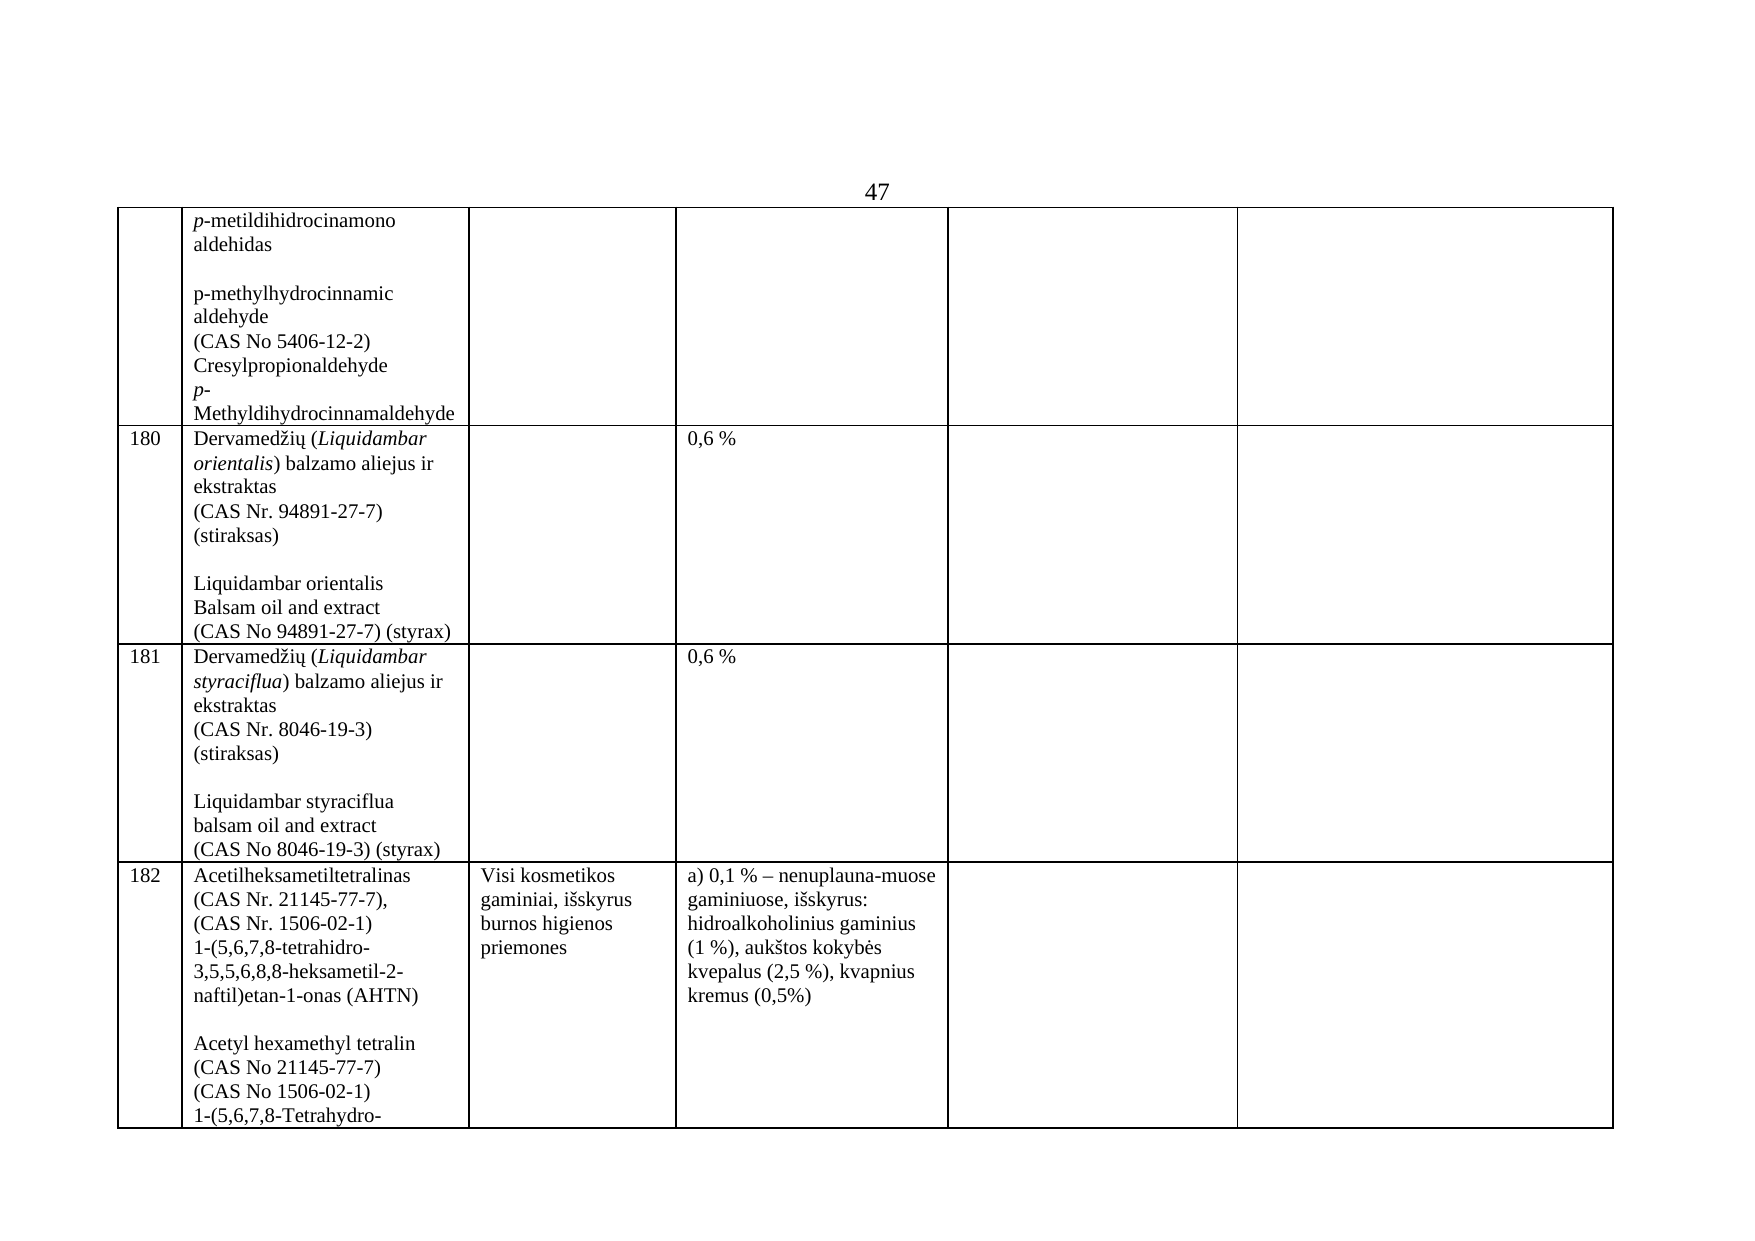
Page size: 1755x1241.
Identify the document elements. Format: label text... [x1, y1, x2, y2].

table_cell 0,6 % [677, 426, 947, 643]
table_cell [1614, 643, 1754, 861]
table_cell Visi kosmetikos gaminiai, išskyrus burnos higienos priemones [470, 863, 675, 1127]
table_cell [677, 208, 947, 425]
table_cell [1238, 645, 1612, 861]
table_cell Dervamedžių (Liquidambar styraciflua) balzamo aliejus ir ekstraktas (CAS Nr. 8046-19-3) (stiraksas) Liquidambar styraciflua balsam oil and extract (CAS No 8046-19-3) (styrax) [183, 645, 468, 861]
table_cell a) 0,1 % – nenuplauna-muose gaminiuose, išskyrus: hidroalkoholinius gaminius (1 %), aukštos kokybės kvepalus (2,5 %), kvapnius kremus (0,5%) [677, 863, 947, 1127]
table_cell [949, 863, 1237, 1127]
table_cell [949, 208, 1237, 425]
table_cell [949, 645, 1237, 861]
table_cell 182 [119, 863, 181, 1127]
table_cell [1614, 207, 1754, 425]
table_cell [470, 208, 675, 425]
table_cell Dervamedžių (Liquidambar orientalis) balzamo aliejus ir ekstraktas (CAS Nr. 94891-27-7) (stiraksas) Liquidambar orientalis Balsam oil and extract (CAS No 94891-27-7) (styrax) [183, 426, 468, 643]
table_cell p-metildihidrocinamono aldehidas p-methylhydrocinnamic aldehyde (CAS No 5406-12-2) Cresylpropionaldehyde p-Methyldihydrocinnamaldehyde [183, 208, 468, 425]
table_cell 0,6 % [677, 645, 947, 861]
table_cell [470, 645, 675, 861]
table_cell 180 [119, 426, 181, 643]
table_cell [1238, 426, 1612, 643]
table_cell Acetilheksametiltetralinas (CAS Nr. 21145-77-7), (CAS Nr. 1506-02-1) 1-(5,6,7,8-tetrahidro-3,5,5,6,8,8-heksametil-2-naftil)etan-1-onas (AHTN) Acetyl hexamethyl tetralin (CAS No 21145-77-7) (CAS No 1506-02-1) 1-(5,6,7,8-Tetrahydro- [183, 863, 468, 1127]
table_cell [1614, 425, 1754, 643]
table_cell [119, 208, 181, 425]
table_cell [1238, 863, 1612, 1127]
table_cell [470, 426, 675, 643]
table_cell [949, 426, 1237, 643]
table_cell 181 [119, 645, 181, 861]
table_cell [1238, 208, 1612, 425]
table_cell [1614, 861, 1754, 1127]
